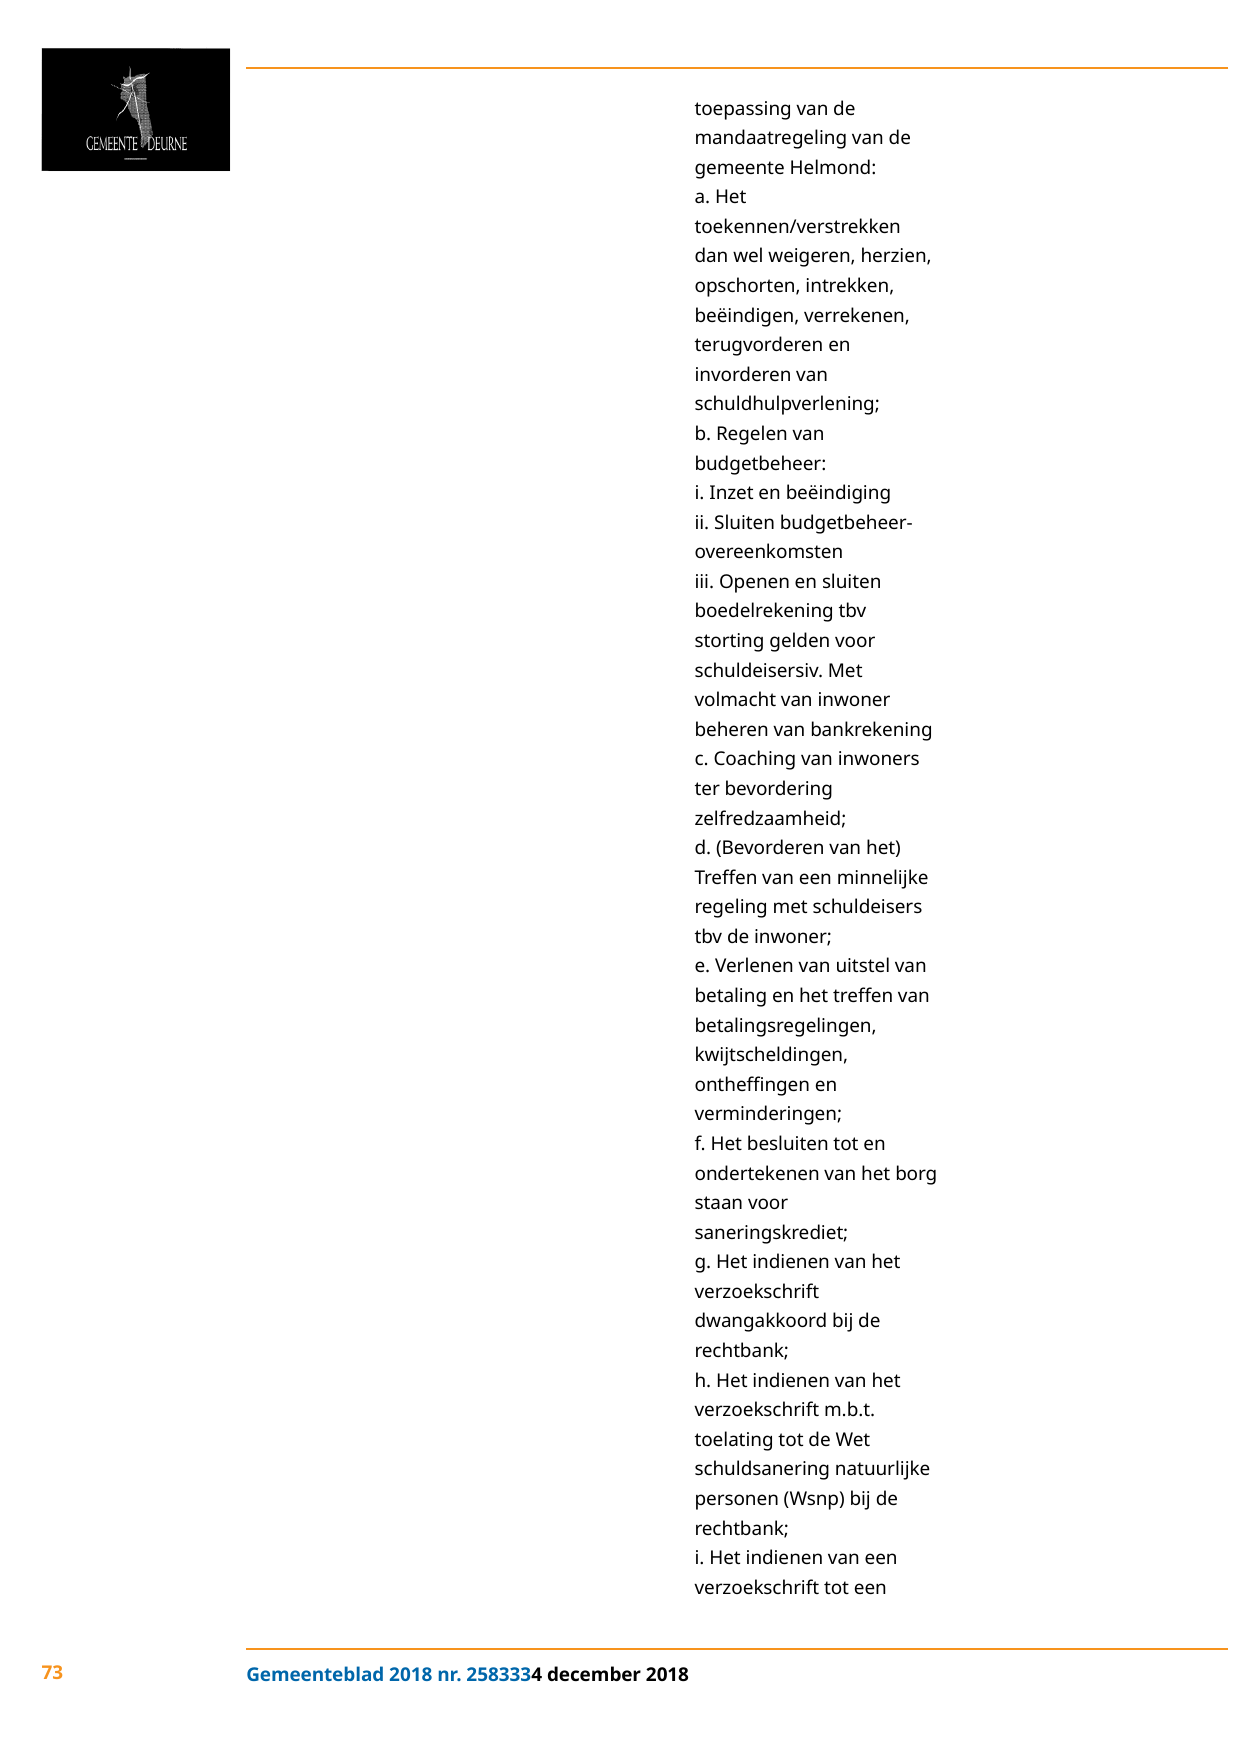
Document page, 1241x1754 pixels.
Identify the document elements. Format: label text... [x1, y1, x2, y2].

table_cell toepassing van de mandaatregeling van de gemeente Helmond: a. Het toekennen/verstrekken dan wel weigeren, herzien, opschorten, intrekken, beëindigen, verrekenen, terugvorderen en invorderen van schuldhulpverlening; b. Regelen van budgetbeheer: i. Inzet en beëindiging ii. Sluiten budgetbeheer-overeenkomsten iii. Openen en sluiten boedelrekening tbv storting gelden voor schuldeisersiv. Met volmacht van inwoner beheren van bankrekening c. Coaching van inwoners ter bevordering zelfredzaamheid; d. (Bevorderen van het) Treffen van een minnelijke regeling met schuldeisers tbv de inwoner; e. Verlenen van uitstel van betaling en het treffen van betalingsregelingen, kwijtscheldingen, ontheffingen en verminderingen; f. Het besluiten tot en ondertekenen van het borg staan voor saneringskrediet; g. Het indienen van het verzoekschrift dwangakkoord bij de rechtbank; h. Het indienen van het verzoekschrift m.b.t. toelating tot de Wet schuldsanering natuurlijke personen (Wsnp) bij de rechtbank; i. Het indienen van een verzoekschrift tot een [694, 95, 939, 1600]
table_cell [311, 95, 694, 1600]
table_cell [1002, 95, 1064, 1600]
table_cell [248, 95, 311, 1600]
table_cell [1065, 95, 1152, 1600]
picture [41, 47, 231, 172]
table_cell [939, 95, 1002, 1600]
